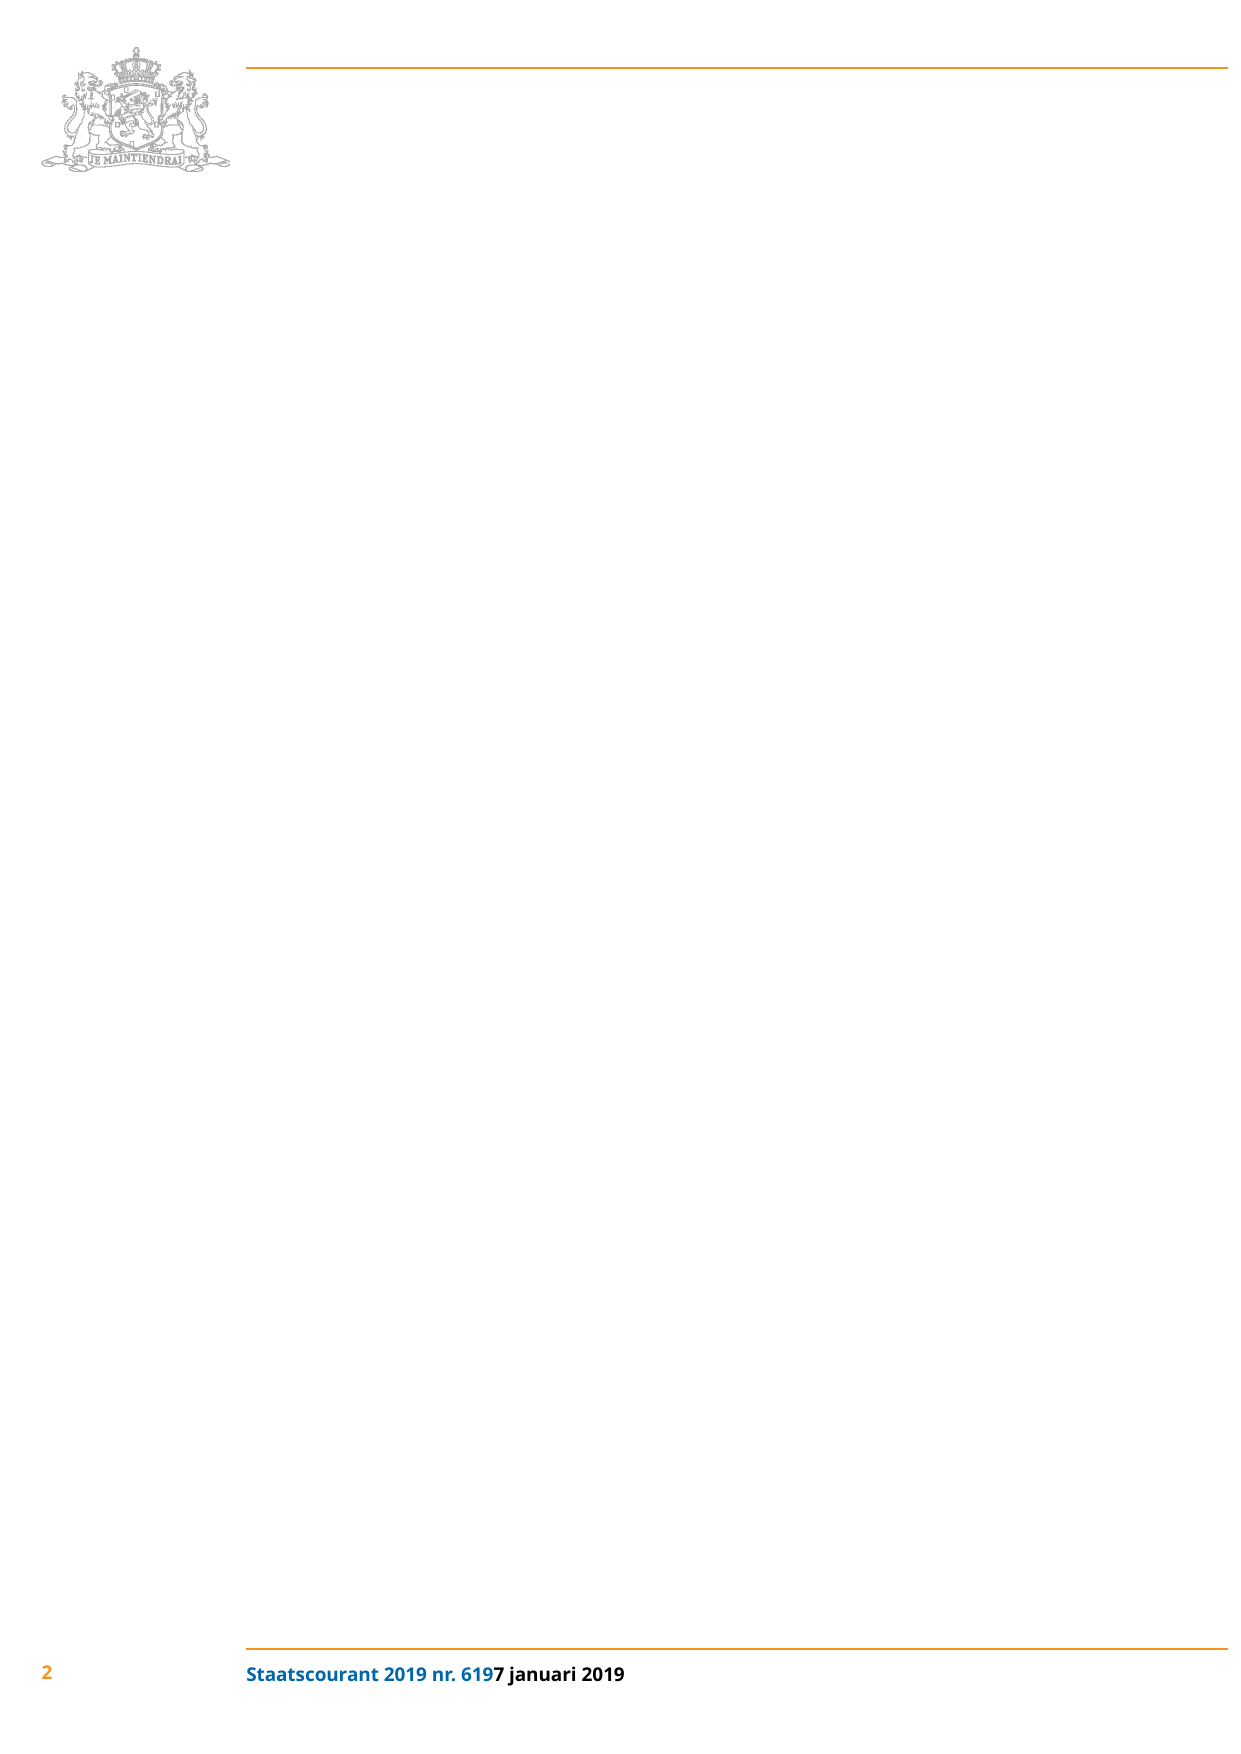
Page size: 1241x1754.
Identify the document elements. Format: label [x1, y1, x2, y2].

picture [41, 47, 231, 172]
